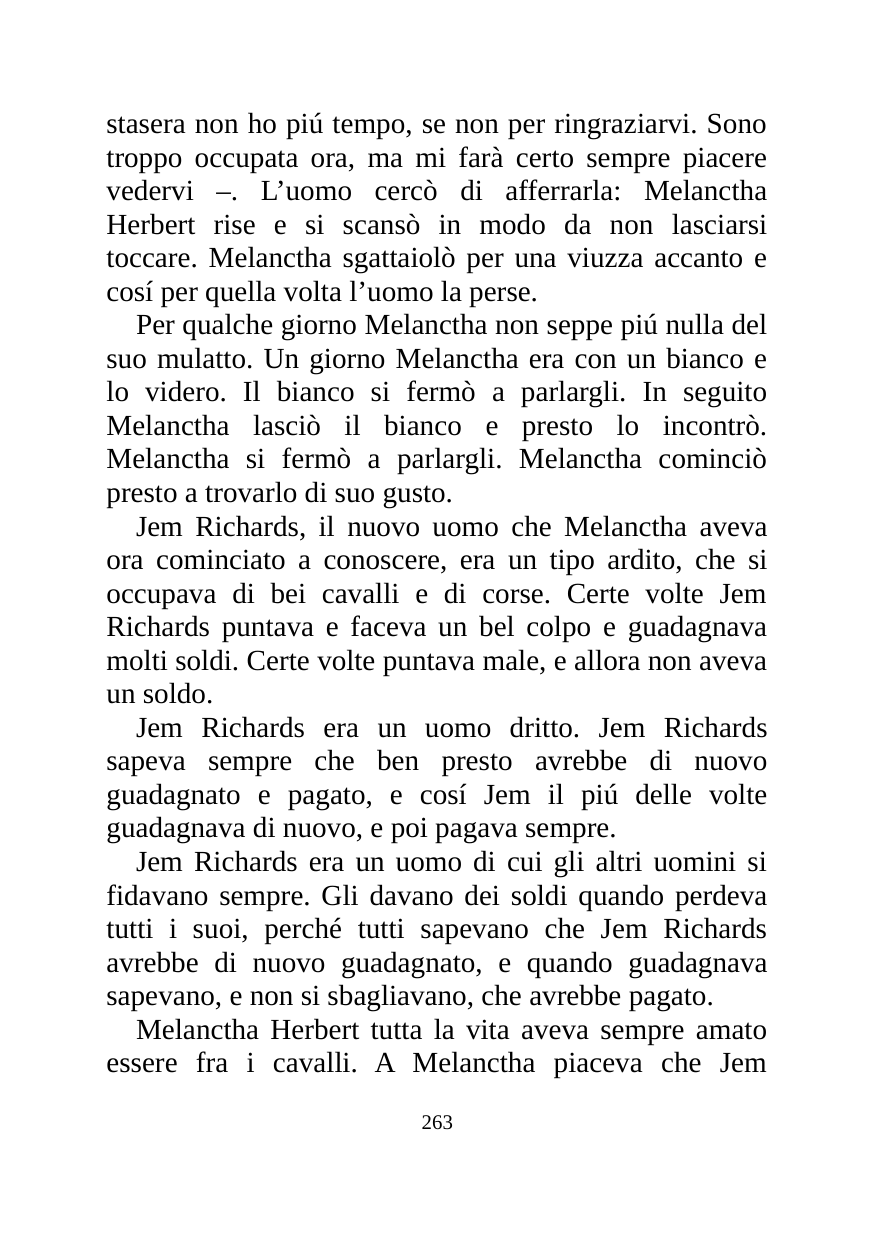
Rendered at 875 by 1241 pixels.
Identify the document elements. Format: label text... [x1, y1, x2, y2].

text Jem Richards era un uomo di cui gli altri uomini si fidavano sempre. Gli davano dei soldi quando perdeva tutti i suoi, perché tutti sapevano che Jem Richards avrebbe di nuovo guadagnato, e quando guadagnava sapevano, e non si sbagliavano, che avrebbe pagato. [106, 844, 768, 1012]
text Melanctha Herbert tutta la vita aveva sempre amato essere fra i cavalli. A Melanctha piaceva che Jem [106, 1012, 768, 1079]
text Jem Richards, il nuovo uomo che Melanctha aveva ora cominciato a conoscere, era un tipo ardito, che si occupava di bei cavalli e di corse. Certe volte Jem Richards puntava e faceva un bel colpo e guadagnava molti soldi. Certe volte puntava male, e allora non aveva un soldo. [106, 509, 768, 710]
text stasera non ho piú tempo, se non per ringraziarvi. Sono troppo occupata ora, ma mi farà certo sempre piacere vedervi –. L’uomo cercò di afferrarla: Melanctha Herbert rise e si scansò in modo da non lasciarsi toccare. Melanctha sgattaiolò per una viuzza accanto e cosí per quella volta l’uomo la perse. [106, 106, 768, 307]
text Jem Richards era un uomo dritto. Jem Richards sapeva sempre che ben presto avrebbe di nuovo guadagnato e pagato, e cosí Jem il piú delle volte guadagnava di nuovo, e poi pagava sempre. [106, 710, 768, 844]
text Per qualche giorno Melanctha non seppe piú nulla del suo mulatto. Un giorno Melanctha era con un bianco e lo videro. Il bianco si fermò a parlargli. In seguito Melanctha lasciò il bianco e presto lo incontrò. Melanctha si fermò a parlargli. Melanctha cominciò presto a trovarlo di suo gusto. [106, 307, 768, 509]
